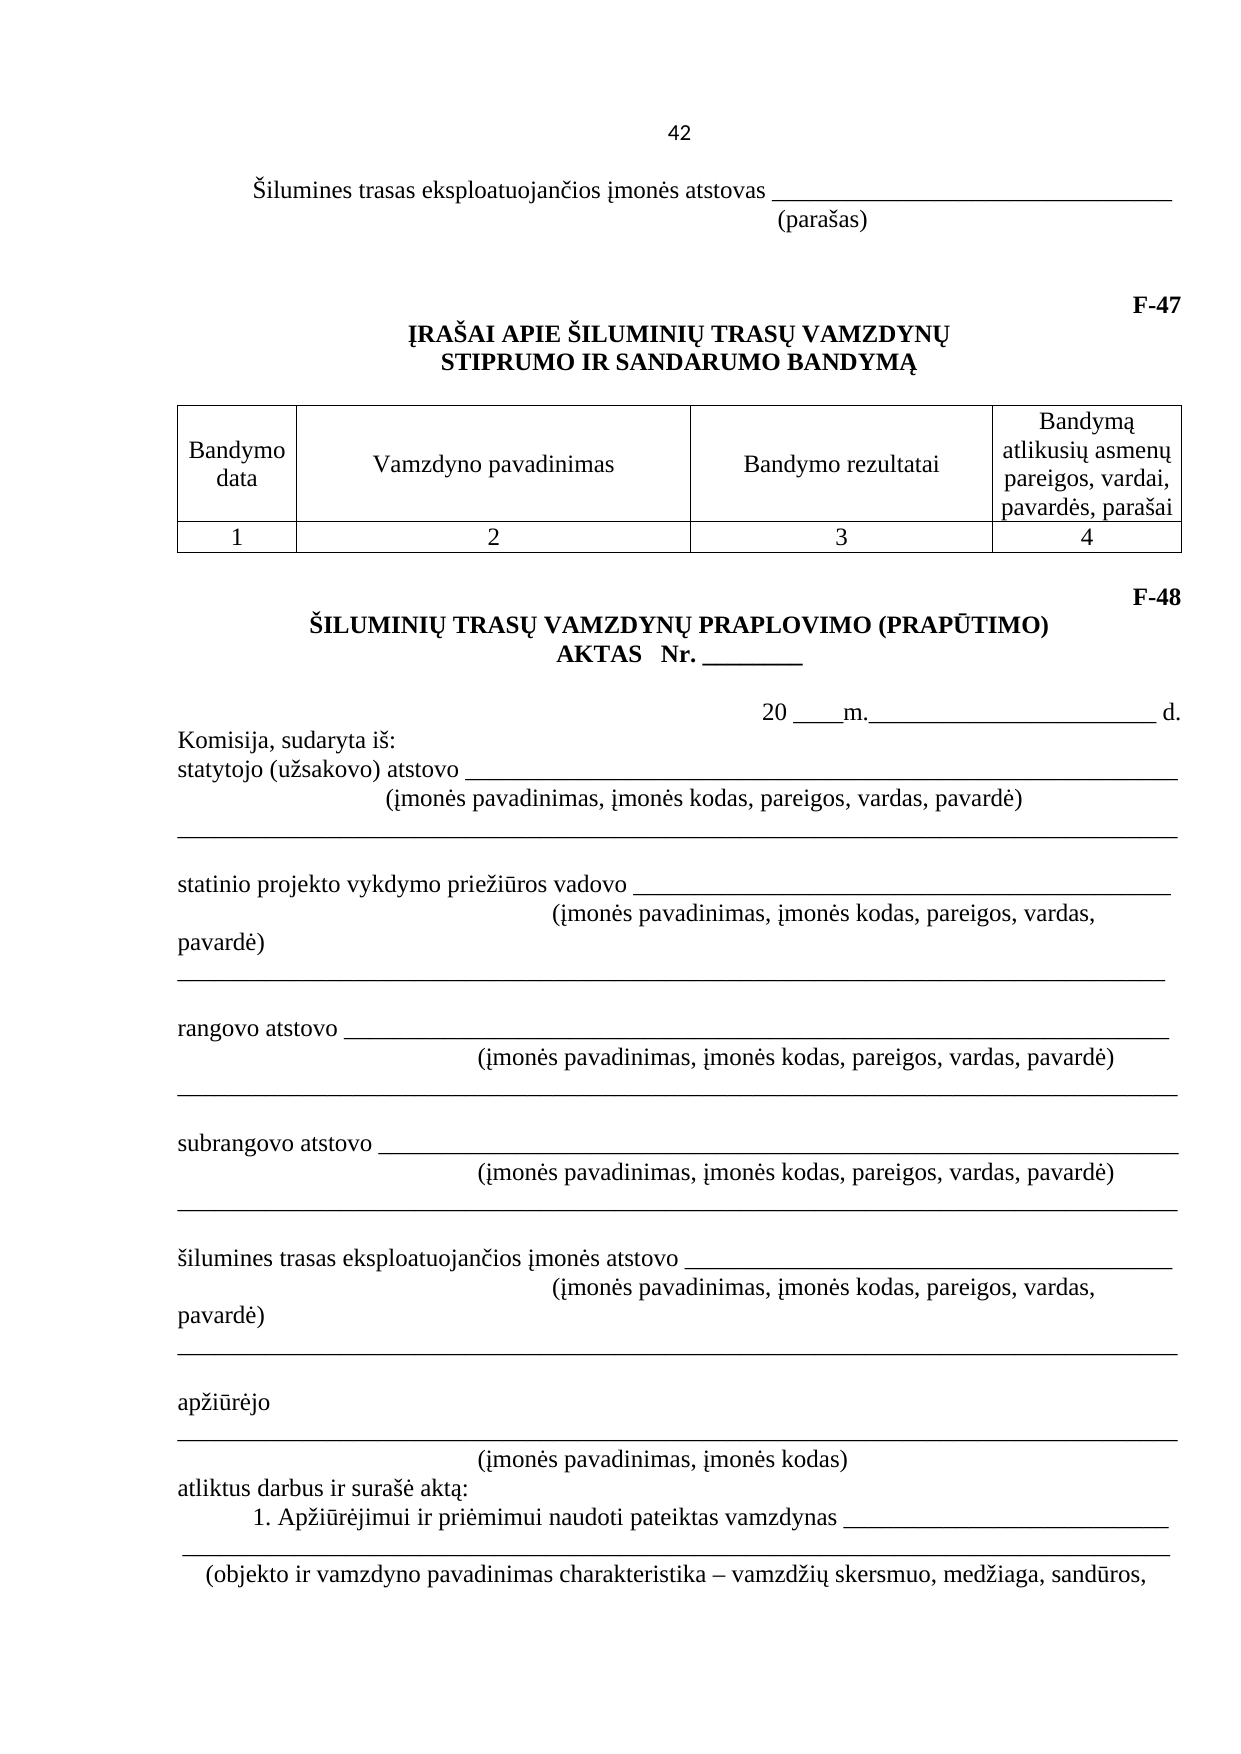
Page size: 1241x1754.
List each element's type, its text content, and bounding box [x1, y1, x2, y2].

text rangovo atstovo __________________________________________________________________ [177, 1013, 1181, 1042]
text Komisija, sudaryta iš: [177, 726, 1181, 754]
subtitle F-48 [177, 582, 1181, 611]
text 20 ____m._______________________ d. [177, 697, 1181, 726]
text (įmonės pavadinimas, įmonės kodas, pareigos, vardas, pavardė) [477, 1042, 1181, 1071]
text STIPRUMO IR SANDARUMO BANDYMĄ [177, 347, 1181, 376]
text apžiūrėjo ________________________________________________________________________________ [177, 1387, 1181, 1444]
text (įmonės pavadinimas, įmonės kodas) [402, 1444, 1181, 1473]
text (įmonės pavadinimas, įmonės kodas, pareigos, vardas, pavardė) [477, 1157, 1181, 1186]
text AKTAS Nr. ________ [177, 639, 1181, 668]
text ________________________________________________________________________________ [177, 812, 1181, 841]
text statinio projekto vykdymo priežiūros vadovo ___________________________________________ [177, 869, 1181, 898]
text šilumines trasas eksploatuojančios įmonės atstovo _______________________________________ [177, 1243, 1181, 1272]
text (parašas) [777, 204, 1181, 232]
text (įmonės pavadinimas, įmonės kodas, pareigos, vardas, pavardė) [177, 1272, 1181, 1329]
text _______________________________________________________________________________ [177, 1531, 1181, 1559]
text atliktus darbus ir surašė aktą: [177, 1473, 1181, 1502]
table_cell 1 [178, 522, 296, 552]
table_cell 3 [691, 522, 992, 552]
text 1. Apžiūrėjimui ir priėmimui naudoti pateiktas vamzdynas __________________________ [177, 1502, 1181, 1531]
text ________________________________________________________________________________ [177, 1071, 1181, 1099]
table_cell 4 [993, 522, 1181, 552]
text _______________________________________________________________________________ [177, 956, 1181, 984]
text statytojo (užsakovo) atstovo _________________________________________________________ [177, 754, 1181, 783]
text (objekto ir vamzdyno pavadinimas charakteristika – vamzdžių skersmuo, medžiaga, sandūros, [177, 1559, 1181, 1588]
text (įmonės pavadinimas, įmonės kodas, pareigos, vardas, pavardė) [177, 898, 1181, 956]
text subrangovo atstovo ________________________________________________________________ [177, 1128, 1181, 1157]
table_cell 2 [297, 522, 690, 552]
table_header Bandymo rezultatai [691, 406, 992, 521]
text ________________________________________________________________________________ [177, 1329, 1181, 1358]
text ŠILUMINIŲ TRASŲ VAMZDYNŲ PRAPLOVIMO (PRAPŪTIMO) [177, 611, 1181, 639]
text ________________________________________________________________________________ [177, 1186, 1181, 1214]
text Šilumines trasas eksploatuojančios įmonės atstovas ________________________________ [177, 175, 1181, 204]
text (įmonės pavadinimas, įmonės kodas, pareigos, vardas, pavardė) [177, 783, 1181, 812]
subtitle F-47 [177, 290, 1181, 319]
table_header Vamzdyno pavadinimas [297, 406, 690, 521]
text ĮRAŠAI APIE ŠILUMINIŲ TRASŲ VAMZDYNŲ [177, 319, 1181, 347]
table_header Bandymo data [178, 406, 296, 521]
